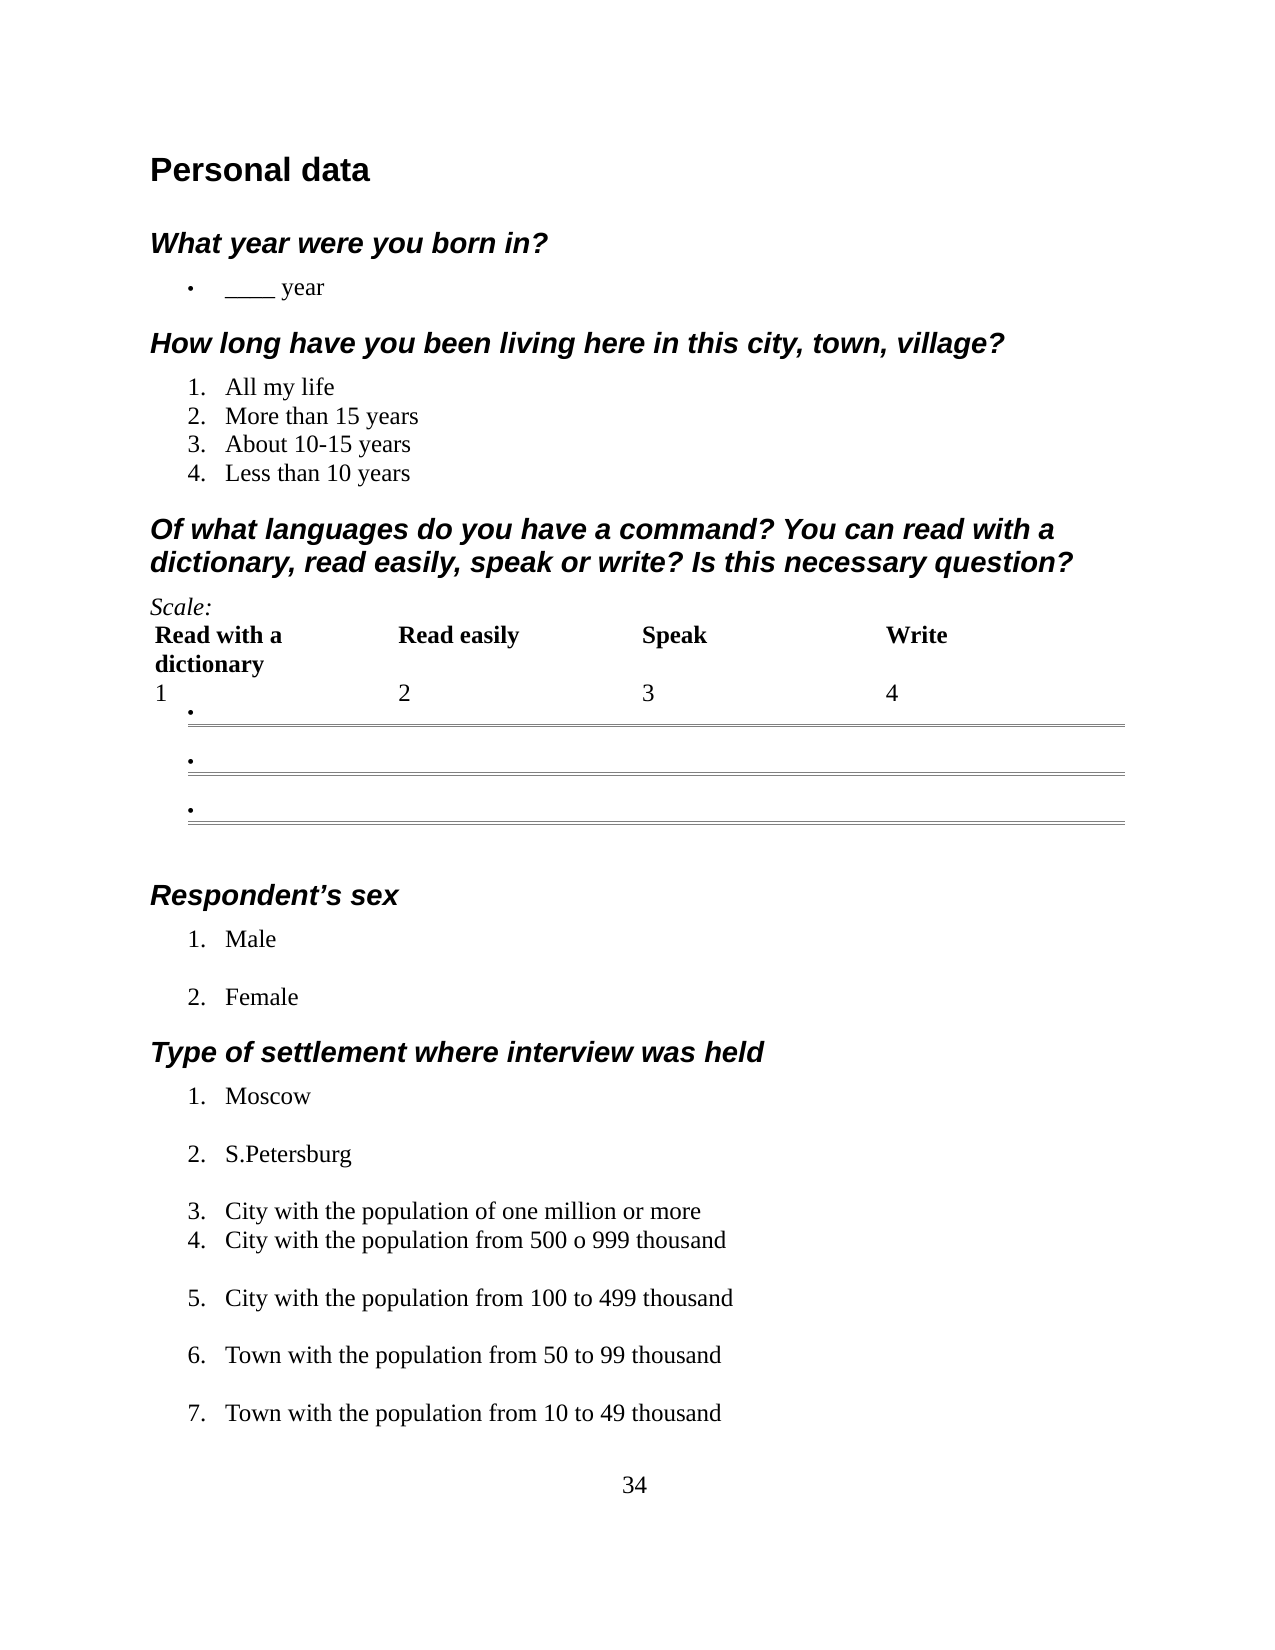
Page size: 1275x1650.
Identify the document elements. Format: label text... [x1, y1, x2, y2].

list Town with the population from 50 to 99 thousand [187, 1340, 1125, 1398]
subtitle How long have you been living here in this city, town, village? [150, 326, 1125, 359]
table_cell 3 [638, 678, 881, 707]
list All my life [187, 372, 1125, 401]
subtitle Personal data [150, 150, 1125, 189]
table_header Read easily [394, 620, 637, 678]
subtitle What year were you born in? [150, 226, 1125, 260]
subtitle Of what languages do you have a command? You can read with a dictionary, read easily, speak or write? Is this necessary question? [150, 512, 1125, 579]
table_cell 4 [881, 678, 1125, 707]
list Less than 10 years [187, 458, 1125, 487]
list ____ year [187, 272, 1125, 301]
subtitle Type of settlement where interview was held [150, 1035, 1125, 1069]
list More than 15 years [187, 401, 1125, 429]
list City with the population from 100 to 499 thousand [187, 1283, 1125, 1340]
list City with the population from 500 o 999 thousand [187, 1225, 1125, 1283]
list S.Petersburg [187, 1139, 1125, 1196]
table_cell 1 [150, 678, 394, 707]
list Town with the population from 10 to 49 thousand [187, 1398, 1125, 1426]
text Scale: [150, 592, 1125, 620]
list City with the population of one million or more [187, 1196, 1125, 1225]
table_cell 2 [394, 678, 637, 707]
list Female [187, 982, 1125, 1010]
table_header Speak [638, 620, 881, 678]
table_header Read with a dictionary [150, 620, 394, 678]
table_header Write [881, 620, 1125, 678]
list Moscow [187, 1081, 1125, 1139]
list Male [187, 924, 1125, 982]
list About 10-15 years [187, 429, 1125, 458]
subtitle Respondent’s sex [150, 878, 1125, 912]
